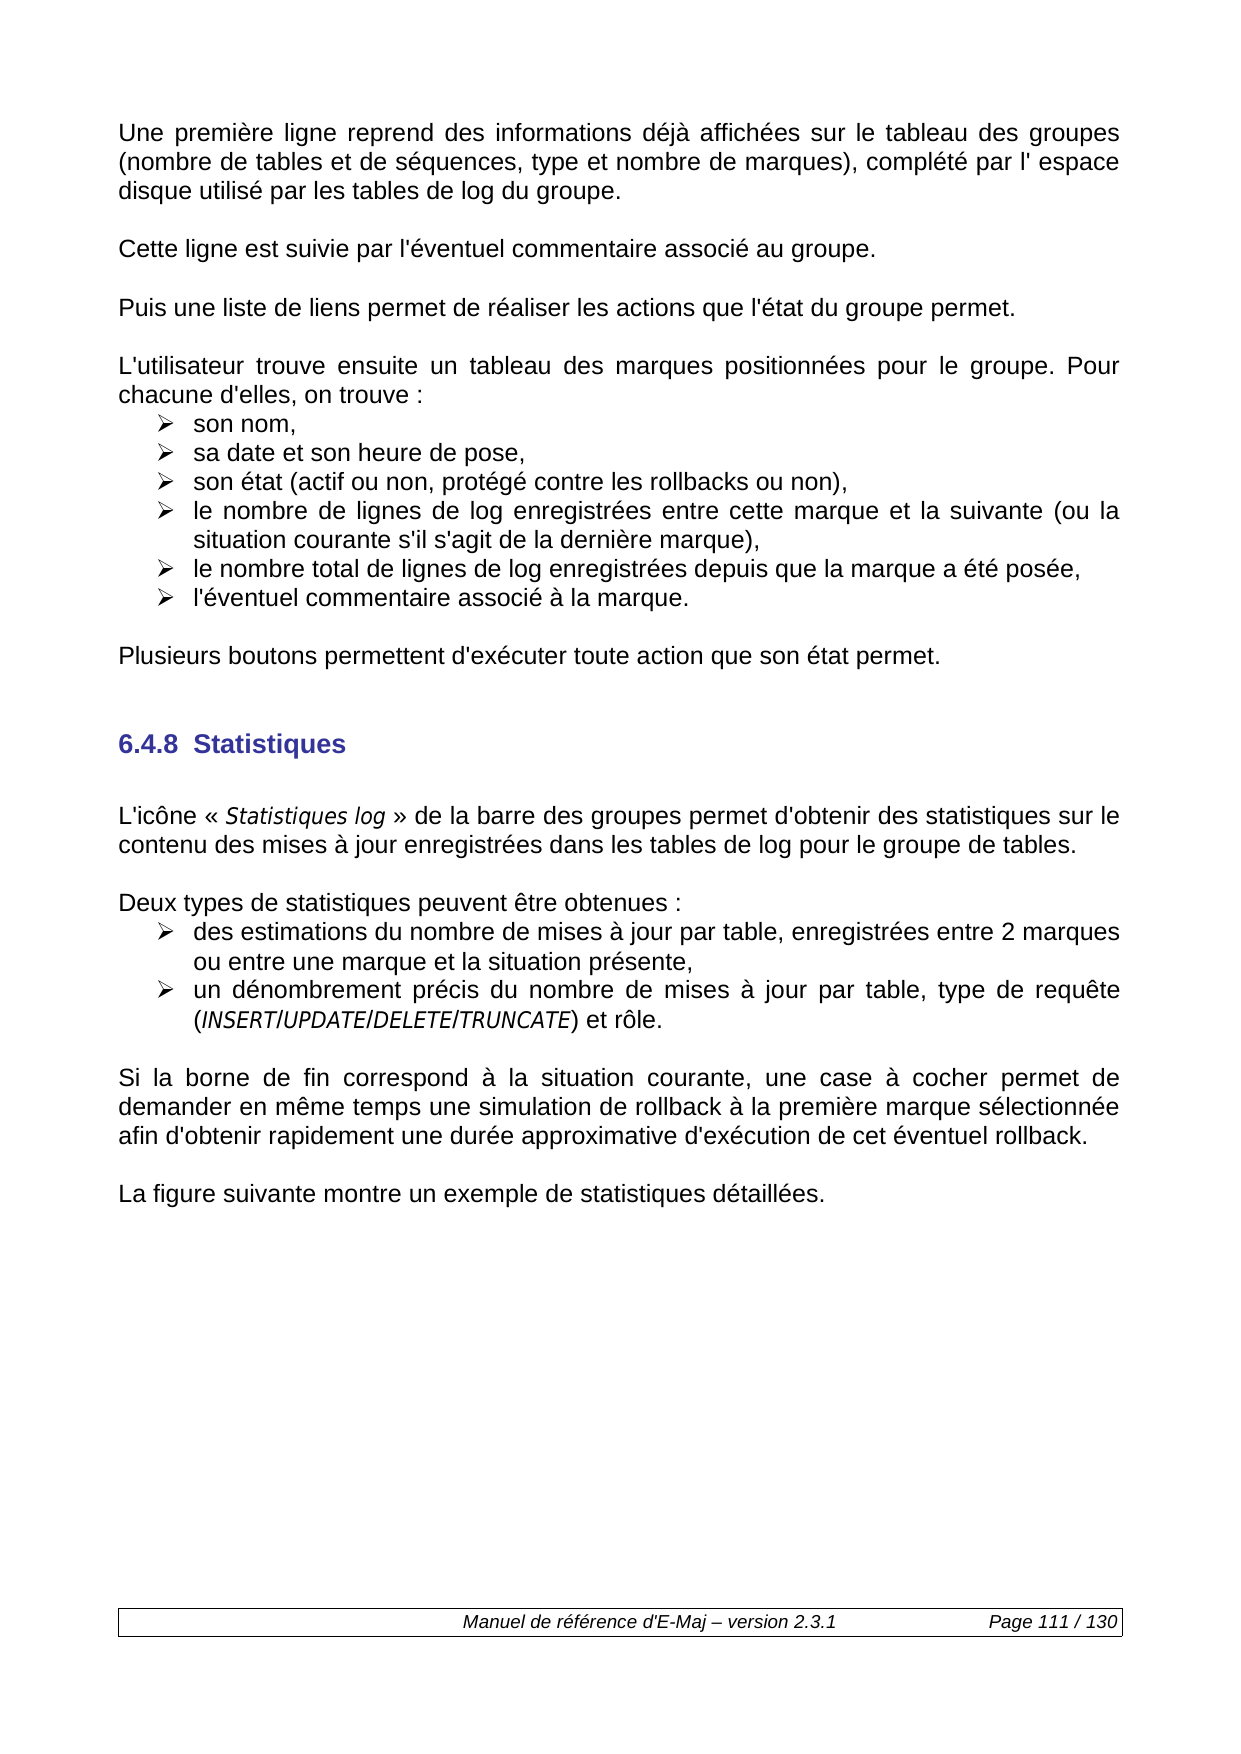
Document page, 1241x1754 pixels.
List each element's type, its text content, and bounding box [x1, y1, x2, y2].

list un dénombrement précis du nombre de mises à jour par table, type de requête (INSERT/UPDATE/DELETE/TRUNCATE) et rôle. [156, 975, 1122, 1033]
list son nom, [156, 409, 1122, 438]
text Si la borne de fin correspond à la situation courante, une case à cocher permet de demander en même temps une simulation de rollback à la première marque sélectionnée afin d'obtenir rapidement une durée approximative d'exécution de cet éventuel rollback. [118, 1063, 1122, 1150]
text Cette ligne est suivie par l'éventuel commentaire associé au groupe. [118, 234, 1122, 263]
list le nombre total de lignes de log enregistrées depuis que la marque a été posée, [156, 554, 1122, 583]
list le nombre de lignes de log enregistrées entre cette marque et la suivante (ou la situation courante s'il s'agit de la dernière marque), [156, 496, 1122, 554]
list des estimations du nombre de mises à jour par table, enregistrées entre 2 marques ou entre une marque et la situation présente, [156, 917, 1122, 975]
subtitle Statistiques [118, 728, 1122, 759]
text Puis une liste de liens permet de réaliser les actions que l'état du groupe permet. [118, 292, 1122, 322]
list son état (actif ou non, protégé contre les rollbacks ou non), [156, 467, 1122, 496]
text Deux types de statistiques peuvent être obtenues : [118, 888, 1122, 917]
text L'icône « Statistiques log » de la barre des groupes permet d'obtenir des statistiques sur le contenu des mises à jour enregistrées dans les tables de log pour le groupe de tables. [118, 801, 1122, 859]
text Une première ligne reprend des informations déjà affichées sur le tableau des groupes (nombre de tables et de séquences, type et nombre de marques), complété par l' espace disque utilisé par les tables de log du groupe. [118, 118, 1122, 205]
text L'utilisateur trouve ensuite un tableau des marques positionnées pour le groupe. Pour chacune d'elles, on trouve : [118, 351, 1122, 409]
text La figure suivante montre un exemple de statistiques détaillées. [118, 1179, 1122, 1208]
list sa date et son heure de pose, [156, 438, 1122, 467]
list l'éventuel commentaire associé à la marque. [156, 583, 1122, 612]
text Plusieurs boutons permettent d'exécuter toute action que son état permet. [118, 641, 1122, 670]
